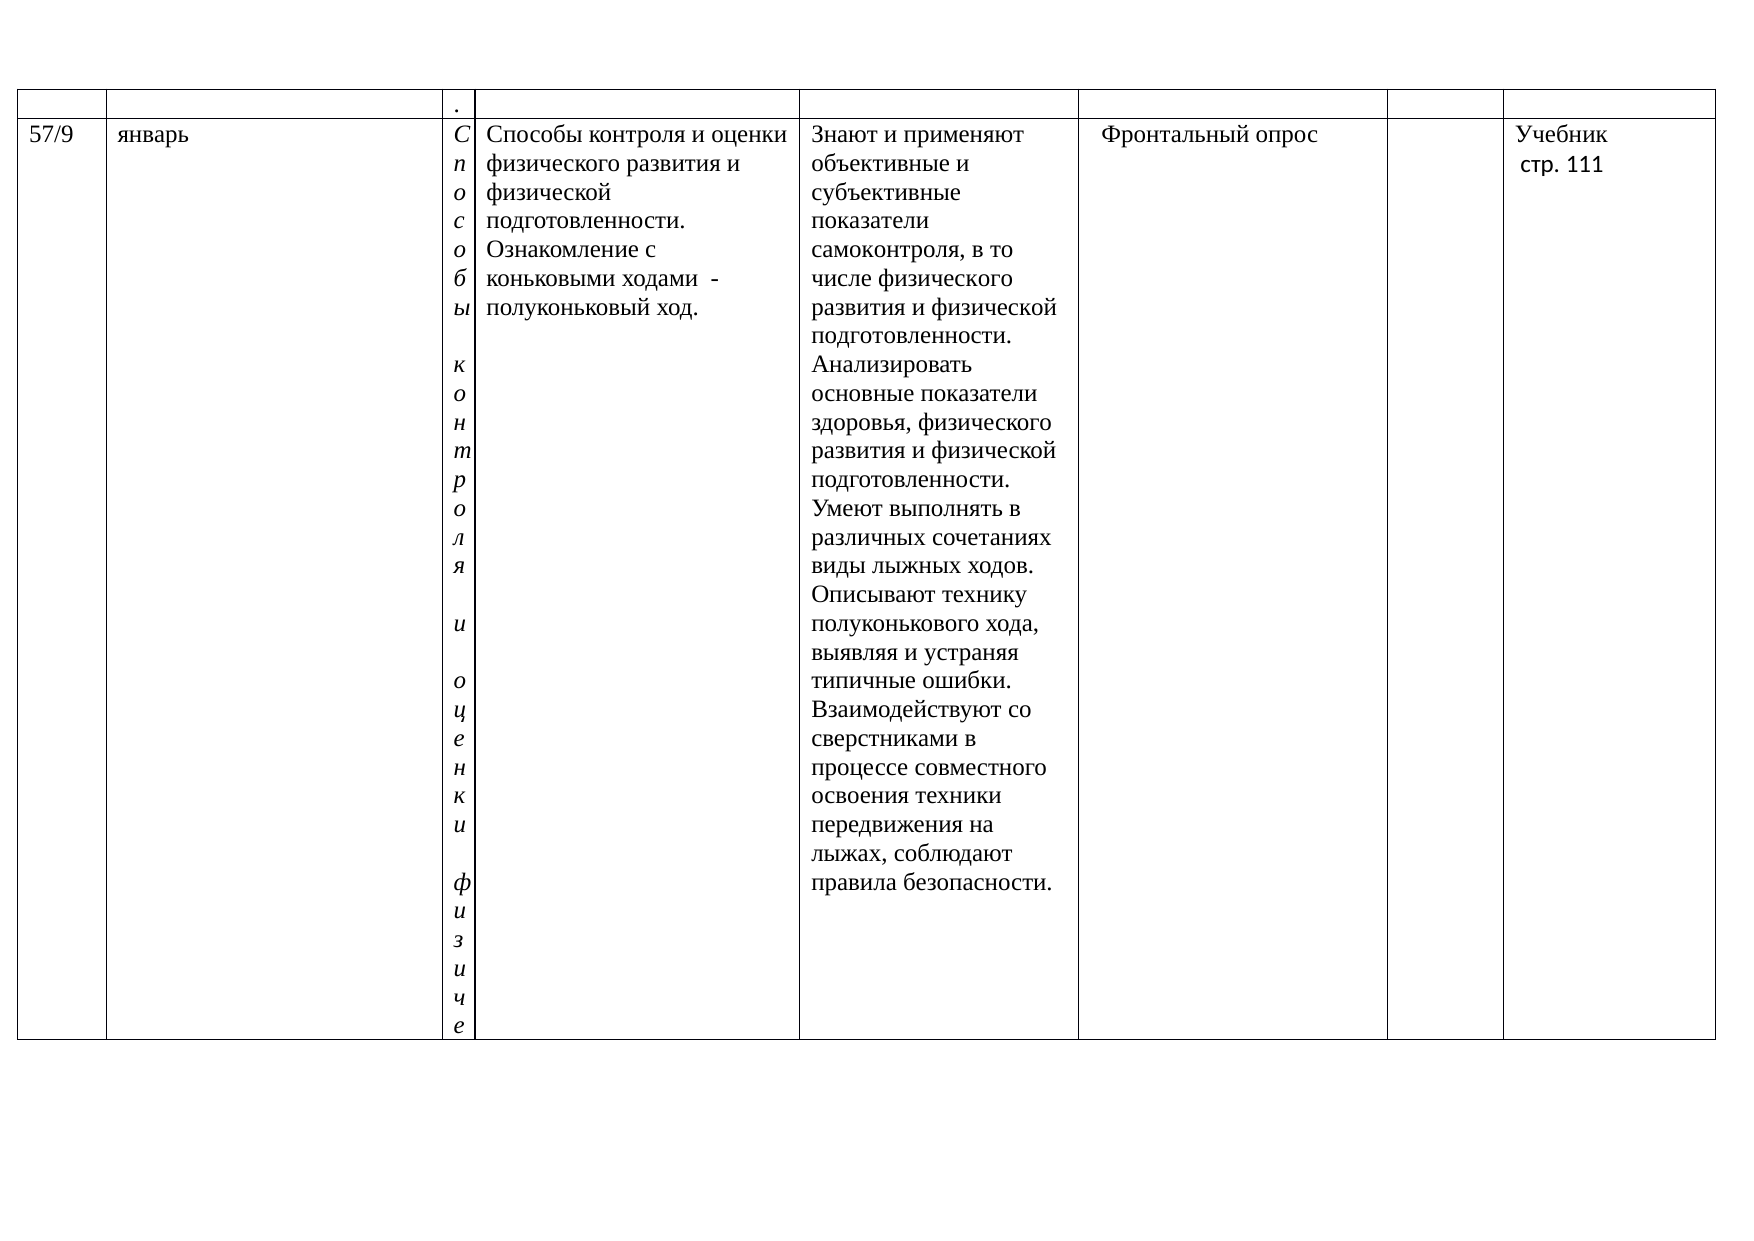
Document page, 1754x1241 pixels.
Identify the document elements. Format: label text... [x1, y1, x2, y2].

table_cell Учебник стр. 111 [1504, 119, 1715, 1039]
table_cell [800, 90, 1078, 118]
table_cell [1388, 119, 1503, 1039]
table_cell [1079, 90, 1387, 118]
table_cell . [443, 90, 474, 118]
table_cell Способы контроля и оценки физического развития и физической подготовленности. Ознакомление с коньковыми ходами - полуконьковый ход. [476, 119, 799, 1039]
table_cell [1388, 90, 1503, 118]
table_cell [107, 90, 442, 118]
table_cell Фронтальный опрос [1079, 119, 1387, 1039]
table_cell [18, 90, 106, 118]
table_cell [1504, 90, 1715, 118]
table_cell [476, 90, 799, 118]
table_cell Знают и применяют объективные и субъективные показатели самоконтроля, в то числе физического развития и физической подготовленности. Анализировать основные показатели здоровья, физического развития и физической подготовленности. Умеют выполнять в различных сочетаниях виды лыжных ходов. Описывают технику полуконькового хода, выявляя и устраняя типичные ошибки. Взаимодействуют со сверстниками в процессе совместного освоения техники передвижения на лыжах, соблюдают правила безопасности. [800, 119, 1078, 1039]
table_cell 57/9 [18, 119, 106, 1039]
table_cell январь [107, 119, 442, 1039]
table_cell Способы контроля и оценки физиче [443, 119, 474, 1039]
